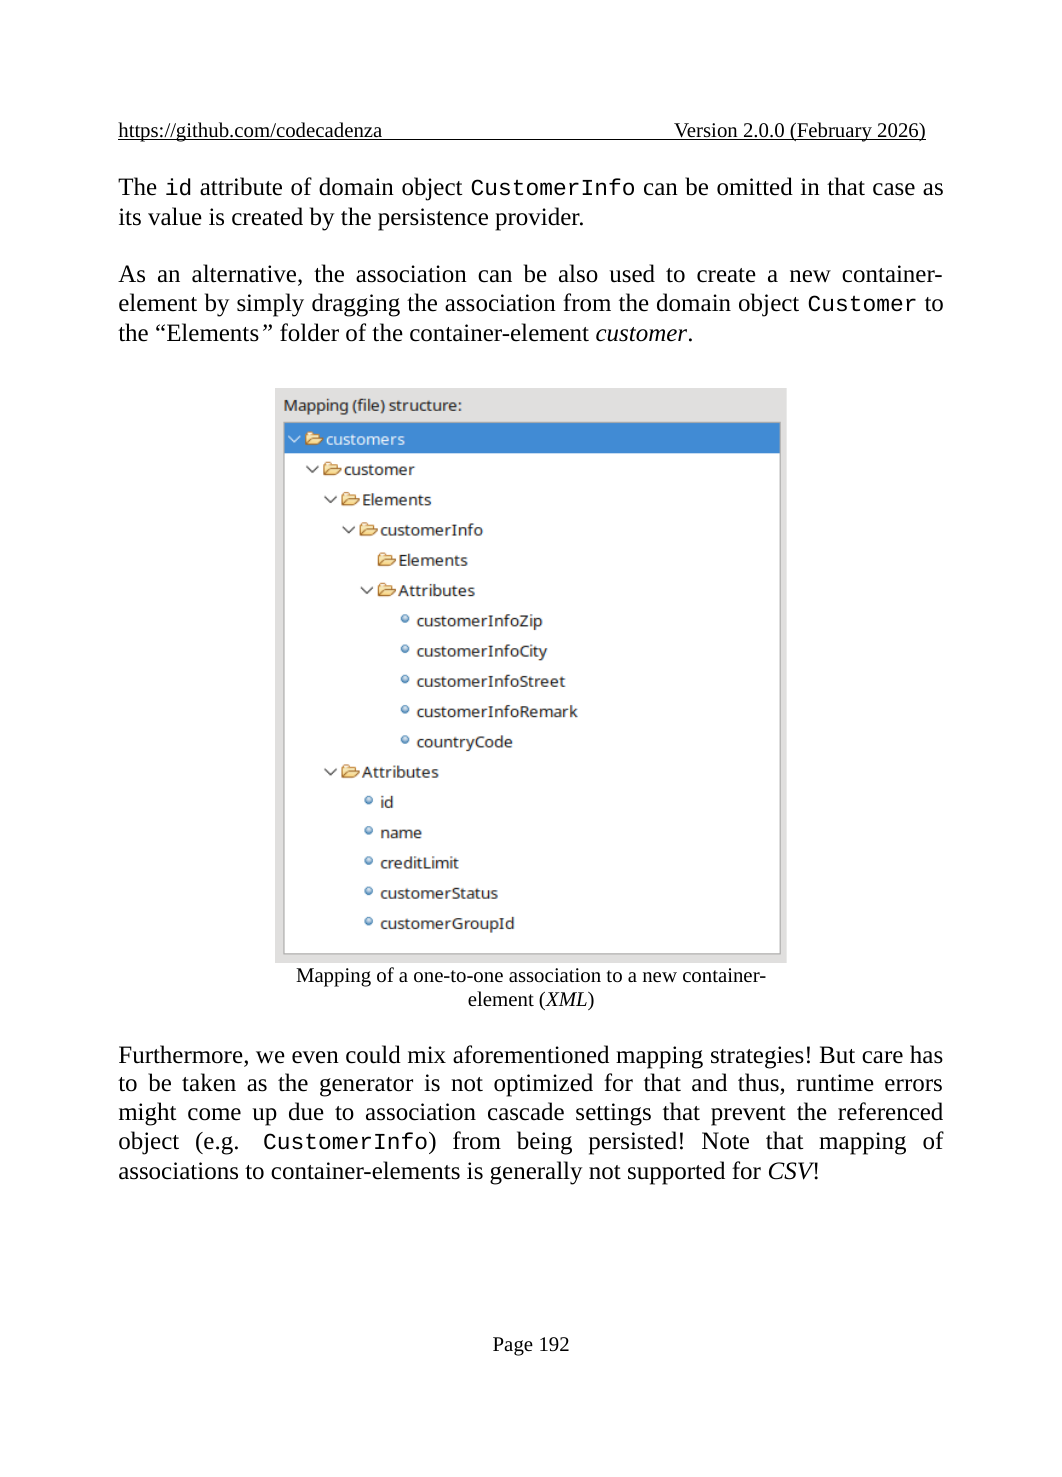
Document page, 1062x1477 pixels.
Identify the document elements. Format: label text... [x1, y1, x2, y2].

text Mapping of a one-to-one association to a new container-element (XML) [275, 963, 787, 1011]
text As an alternative, the association can be also used to create a new container-element by simply dragging the association from the domain object Customer to the “Elements” folder of the container-element customer. [118, 259, 944, 347]
text The id attribute of domain object CustomerInfo can be omitted in that case as its value is created by the persistence provider. [118, 172, 944, 231]
picture [275, 388, 787, 963]
text Furthermore, we even could mix aforementioned mapping strategies! But care has to be taken as the generator is not optimized for that and thus, runtime errors might come up due to association cascade settings that prevent the referenced object (e.g. CustomerInfo) from being persisted! Note that mapping of associations to container-elements is generally not supported for CSV! [118, 1040, 944, 1185]
